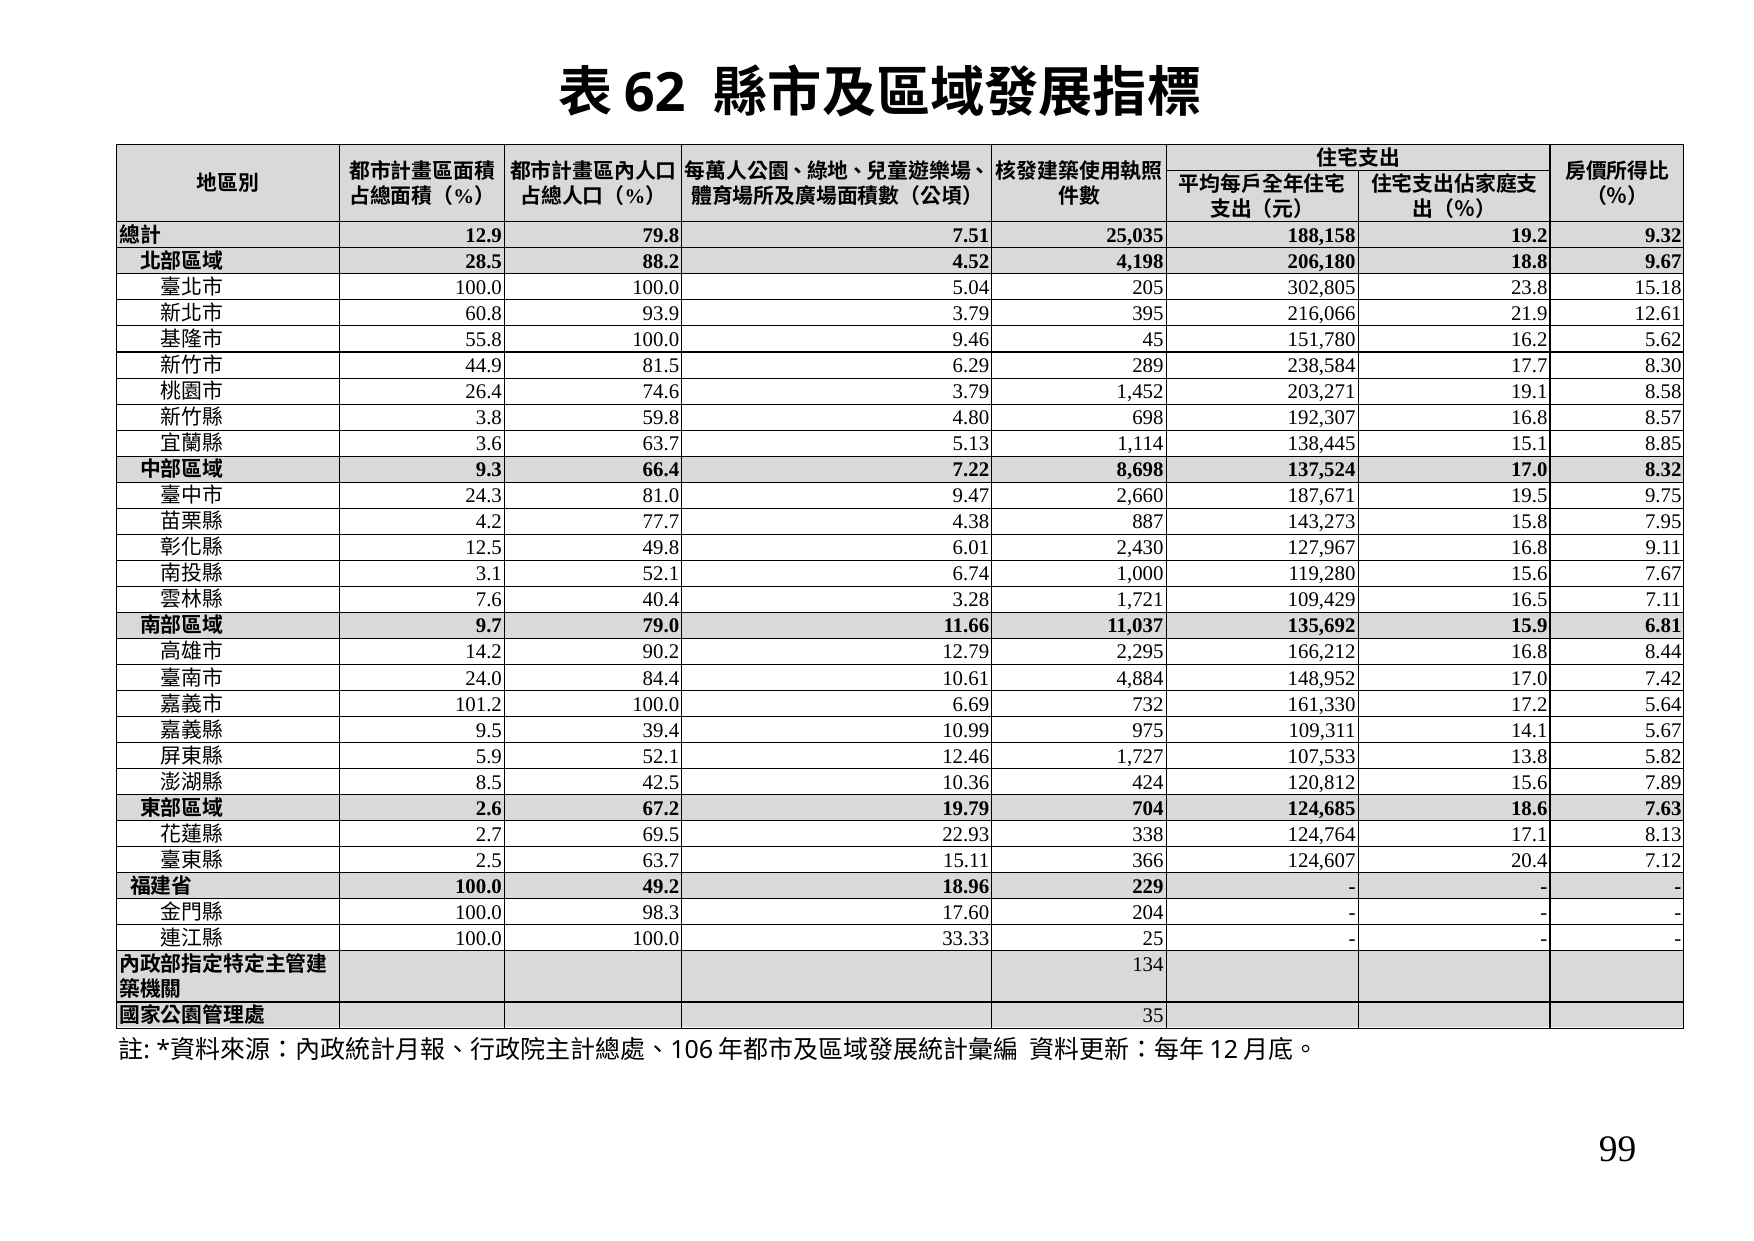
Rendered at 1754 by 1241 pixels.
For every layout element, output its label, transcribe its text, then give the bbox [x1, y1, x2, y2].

table_cell 7.89 [1551, 769, 1683, 794]
table_cell 33.33 [682, 925, 991, 950]
table_cell 289 [992, 353, 1166, 377]
table_cell 107,533 [1167, 743, 1358, 768]
table_cell 4.38 [682, 509, 991, 534]
table_cell 81.5 [505, 353, 681, 377]
table_cell 109,311 [1167, 717, 1358, 742]
table_cell 100.0 [340, 274, 504, 299]
table_cell 238,584 [1167, 353, 1358, 377]
table_cell 花蓮縣 [117, 821, 339, 846]
table_cell 17.7 [1359, 353, 1549, 377]
table_cell 11,037 [992, 613, 1166, 638]
table_cell 79.0 [505, 613, 681, 638]
table_cell 6.69 [682, 691, 991, 716]
table_cell 4.2 [340, 509, 504, 534]
table_cell - [1167, 925, 1358, 950]
table_cell 8,698 [992, 457, 1166, 482]
table_cell 15.18 [1551, 274, 1683, 299]
table_cell 7.22 [682, 457, 991, 482]
table_cell 13.8 [1359, 743, 1549, 768]
table_cell 2.7 [340, 821, 504, 846]
table_header 住宅支出 [1167, 145, 1549, 170]
table_cell 6.74 [682, 561, 991, 586]
table_cell 100.0 [505, 274, 681, 299]
table_cell 88.2 [505, 248, 681, 273]
table_header 地區別 [117, 145, 339, 221]
table_cell 南投縣 [117, 561, 339, 586]
table_cell 17.0 [1359, 457, 1549, 482]
table_cell 12.46 [682, 743, 991, 768]
table_cell 7.6 [340, 587, 504, 612]
table_cell - [1359, 925, 1549, 950]
table_cell 732 [992, 691, 1166, 716]
table_cell - [1551, 899, 1683, 924]
table_cell 151,780 [1167, 326, 1358, 351]
table_header 核發建築使用執照件數 [992, 145, 1166, 221]
table_cell [1167, 951, 1358, 1001]
table_cell [505, 1003, 681, 1027]
table_cell 15.1 [1359, 431, 1549, 456]
table_cell 302,805 [1167, 274, 1358, 299]
table_cell 8.57 [1551, 405, 1683, 429]
table_cell 19.2 [1359, 222, 1549, 247]
table_cell 7.95 [1551, 509, 1683, 534]
table_cell 100.0 [340, 899, 504, 924]
table_cell 74.6 [505, 379, 681, 403]
text 註: *資料來源：內政統計月報、行政院主計總處、106年都市及區域發展統計彙編 資料更新：每年12月底。 [118, 1029, 1636, 1066]
table_cell 8.5 [340, 769, 504, 794]
table_cell 嘉義市 [117, 691, 339, 716]
table_cell 161,330 [1167, 691, 1358, 716]
table_cell - [1167, 899, 1358, 924]
table_cell 3.1 [340, 561, 504, 586]
table_cell 59.8 [505, 405, 681, 429]
table_cell 南部區域 [117, 613, 339, 638]
table_cell 9.32 [1551, 222, 1683, 247]
table_cell 16.2 [1359, 326, 1549, 351]
table_cell 住宅支出佔家庭支出（％） [1359, 171, 1549, 221]
table_cell [682, 951, 991, 1001]
table_cell 52.1 [505, 561, 681, 586]
table_cell 9.3 [340, 457, 504, 482]
table_cell 福建省 [117, 873, 339, 898]
table_cell 69.5 [505, 821, 681, 846]
table_cell 18.8 [1359, 248, 1549, 273]
table_cell 3.79 [682, 300, 991, 325]
table_cell 203,271 [1167, 379, 1358, 403]
table_cell 2,430 [992, 535, 1166, 560]
table_cell 6.81 [1551, 613, 1683, 638]
table_cell 18.6 [1359, 795, 1549, 820]
table_cell 16.5 [1359, 587, 1549, 612]
table_cell 15.6 [1359, 561, 1549, 586]
table_header 都市計畫區內人口占總人口（%） [505, 145, 681, 221]
table_cell 7.67 [1551, 561, 1683, 586]
table_cell 臺東縣 [117, 847, 339, 872]
table_cell [1167, 1003, 1358, 1027]
table_cell 澎湖縣 [117, 769, 339, 794]
table_cell 5.9 [340, 743, 504, 768]
table_cell 67.2 [505, 795, 681, 820]
table_cell 20.4 [1359, 847, 1549, 872]
table_cell 高雄市 [117, 639, 339, 664]
table_cell 7.12 [1551, 847, 1683, 872]
table_cell 100.0 [505, 925, 681, 950]
table_cell 137,524 [1167, 457, 1358, 482]
table_cell [340, 951, 504, 1001]
table_cell 1,727 [992, 743, 1166, 768]
table_cell 143,273 [1167, 509, 1358, 534]
table_cell 100.0 [505, 326, 681, 351]
table_cell 6.29 [682, 353, 991, 377]
table_cell 135,692 [1167, 613, 1358, 638]
table_cell 887 [992, 509, 1166, 534]
table_cell 101.2 [340, 691, 504, 716]
table_cell 134 [992, 951, 1166, 1001]
table_cell 119,280 [1167, 561, 1358, 586]
table_header 每萬人公園、綠地、兒童遊樂場、體育場所及廣場面積數（公頃） [682, 145, 991, 221]
table_cell 總計 [117, 222, 339, 247]
table_cell 23.8 [1359, 274, 1549, 299]
subtitle 表62 縣市及區域發展指標 [118, 32, 1636, 144]
table_cell 124,607 [1167, 847, 1358, 872]
table_cell 屏東縣 [117, 743, 339, 768]
table_cell 7.63 [1551, 795, 1683, 820]
table_cell 中部區域 [117, 457, 339, 482]
table_cell [1551, 1003, 1683, 1027]
table_cell 苗栗縣 [117, 509, 339, 534]
table_cell 1,000 [992, 561, 1166, 586]
table_cell 366 [992, 847, 1166, 872]
table_cell 187,671 [1167, 483, 1358, 508]
table_cell 35 [992, 1003, 1166, 1027]
table_cell 基隆市 [117, 326, 339, 351]
table_cell 2,295 [992, 639, 1166, 664]
table_cell 新北市 [117, 300, 339, 325]
table_cell 北部區域 [117, 248, 339, 273]
table_cell 9.47 [682, 483, 991, 508]
table_cell 16.8 [1359, 535, 1549, 560]
table_cell 7.11 [1551, 587, 1683, 612]
table_cell [682, 1003, 991, 1027]
table_cell 15.6 [1359, 769, 1549, 794]
table_cell 216,066 [1167, 300, 1358, 325]
table_cell 17.1 [1359, 821, 1549, 846]
table_cell 1,114 [992, 431, 1166, 456]
table_cell 雲林縣 [117, 587, 339, 612]
table_cell 新竹縣 [117, 405, 339, 429]
table_header 都市計畫區面積占總面積（%） [340, 145, 504, 221]
table_cell 8.30 [1551, 353, 1683, 377]
table_cell 8.44 [1551, 639, 1683, 664]
table_cell [505, 951, 681, 1001]
table_cell 98.3 [505, 899, 681, 924]
table_cell 4.52 [682, 248, 991, 273]
table_cell 66.4 [505, 457, 681, 482]
table_cell 8.13 [1551, 821, 1683, 846]
table_cell 連江縣 [117, 925, 339, 950]
table_cell 9.46 [682, 326, 991, 351]
table_cell 28.5 [340, 248, 504, 273]
table_cell 桃園市 [117, 379, 339, 403]
table_cell 12.79 [682, 639, 991, 664]
table_cell - [1359, 873, 1549, 898]
table_cell 79.8 [505, 222, 681, 247]
table_cell 17.2 [1359, 691, 1549, 716]
table_cell - [1359, 899, 1549, 924]
table_cell 49.8 [505, 535, 681, 560]
table_cell 21.9 [1359, 300, 1549, 325]
table_cell 698 [992, 405, 1166, 429]
table_cell 5.67 [1551, 717, 1683, 742]
table_cell 10.99 [682, 717, 991, 742]
table_cell 42.5 [505, 769, 681, 794]
table_cell 東部區域 [117, 795, 339, 820]
table_cell 44.9 [340, 353, 504, 377]
table_cell 424 [992, 769, 1166, 794]
table_cell 63.7 [505, 431, 681, 456]
table_cell 16.8 [1359, 405, 1549, 429]
table_cell 2.6 [340, 795, 504, 820]
table_cell 109,429 [1167, 587, 1358, 612]
table_cell 臺北市 [117, 274, 339, 299]
table_cell 12.9 [340, 222, 504, 247]
table_cell 5.13 [682, 431, 991, 456]
table_cell 84.4 [505, 665, 681, 690]
table_cell 205 [992, 274, 1166, 299]
table_cell 5.82 [1551, 743, 1683, 768]
table_cell 192,307 [1167, 405, 1358, 429]
table_cell 金門縣 [117, 899, 339, 924]
table_header 房價所得比（％） [1551, 145, 1683, 221]
table_cell 55.8 [340, 326, 504, 351]
table_cell 93.9 [505, 300, 681, 325]
table_cell 嘉義縣 [117, 717, 339, 742]
table_cell 9.67 [1551, 248, 1683, 273]
table_cell 45 [992, 326, 1166, 351]
table_cell 5.64 [1551, 691, 1683, 716]
table_cell 15.11 [682, 847, 991, 872]
table_cell 148,952 [1167, 665, 1358, 690]
table_cell 26.4 [340, 379, 504, 403]
table_cell 11.66 [682, 613, 991, 638]
table_cell 3.79 [682, 379, 991, 403]
table_cell 39.4 [505, 717, 681, 742]
table_cell 3.6 [340, 431, 504, 456]
table_cell 國家公園管理處 [117, 1003, 339, 1027]
table_cell - [1167, 873, 1358, 898]
table_cell 10.36 [682, 769, 991, 794]
table_cell 9.75 [1551, 483, 1683, 508]
table_cell 124,764 [1167, 821, 1358, 846]
table_cell 14.1 [1359, 717, 1549, 742]
table_cell 77.7 [505, 509, 681, 534]
table_cell 2.5 [340, 847, 504, 872]
table_cell 120,812 [1167, 769, 1358, 794]
table_cell 19.5 [1359, 483, 1549, 508]
table_cell 平均每戶全年住宅支出（元） [1167, 171, 1358, 221]
table_cell 704 [992, 795, 1166, 820]
table_cell 9.11 [1551, 535, 1683, 560]
table_cell 2,660 [992, 483, 1166, 508]
table_cell 4.80 [682, 405, 991, 429]
table_cell 8.58 [1551, 379, 1683, 403]
table_cell 9.7 [340, 613, 504, 638]
table_cell 4,198 [992, 248, 1166, 273]
table_cell 204 [992, 899, 1166, 924]
table_cell [1359, 951, 1549, 1001]
table_cell 12.5 [340, 535, 504, 560]
table_cell 100.0 [340, 873, 504, 898]
table_cell 63.7 [505, 847, 681, 872]
table_cell 宜蘭縣 [117, 431, 339, 456]
table_cell 188,158 [1167, 222, 1358, 247]
table_cell 9.5 [340, 717, 504, 742]
table_cell 25,035 [992, 222, 1166, 247]
table_cell 新竹市 [117, 353, 339, 377]
table_cell - [1551, 925, 1683, 950]
table_cell 395 [992, 300, 1166, 325]
table_cell 19.79 [682, 795, 991, 820]
table_cell 25 [992, 925, 1166, 950]
table_cell 5.04 [682, 274, 991, 299]
table_cell 5.62 [1551, 326, 1683, 351]
table_cell 17.0 [1359, 665, 1549, 690]
table_cell - [1551, 873, 1683, 898]
table_cell 229 [992, 873, 1166, 898]
table_cell 8.85 [1551, 431, 1683, 456]
table_cell 15.8 [1359, 509, 1549, 534]
table_cell 15.9 [1359, 613, 1549, 638]
table_cell 3.8 [340, 405, 504, 429]
table_cell 7.51 [682, 222, 991, 247]
table_cell 彰化縣 [117, 535, 339, 560]
table_cell 10.61 [682, 665, 991, 690]
table_cell 17.60 [682, 899, 991, 924]
table_cell 7.42 [1551, 665, 1683, 690]
table_cell [1551, 951, 1683, 1001]
table_cell 18.96 [682, 873, 991, 898]
table_cell 338 [992, 821, 1166, 846]
table_cell 90.2 [505, 639, 681, 664]
table_cell 1,721 [992, 587, 1166, 612]
table_cell 1,452 [992, 379, 1166, 403]
table_cell 138,445 [1167, 431, 1358, 456]
table_cell 臺中市 [117, 483, 339, 508]
table_cell 4,884 [992, 665, 1166, 690]
table_cell 12.61 [1551, 300, 1683, 325]
table_cell 臺南市 [117, 665, 339, 690]
table_cell 16.8 [1359, 639, 1549, 664]
table_cell 22.93 [682, 821, 991, 846]
table_cell 24.3 [340, 483, 504, 508]
table_cell 975 [992, 717, 1166, 742]
table_cell 81.0 [505, 483, 681, 508]
table_cell 49.2 [505, 873, 681, 898]
table_cell 52.1 [505, 743, 681, 768]
table_cell 6.01 [682, 535, 991, 560]
table_cell 14.2 [340, 639, 504, 664]
table_cell 124,685 [1167, 795, 1358, 820]
table_cell 8.32 [1551, 457, 1683, 482]
table_cell 166,212 [1167, 639, 1358, 664]
table_cell 19.1 [1359, 379, 1549, 403]
table_cell [340, 1003, 504, 1027]
table_cell 24.0 [340, 665, 504, 690]
table_cell 40.4 [505, 587, 681, 612]
table_cell 100.0 [340, 925, 504, 950]
table_cell 內政部指定特定主管建築機關 [117, 951, 339, 1001]
table_cell 100.0 [505, 691, 681, 716]
table_cell [1359, 1003, 1549, 1027]
table_cell 3.28 [682, 587, 991, 612]
table_cell 127,967 [1167, 535, 1358, 560]
table_cell 60.8 [340, 300, 504, 325]
table_cell 206,180 [1167, 248, 1358, 273]
